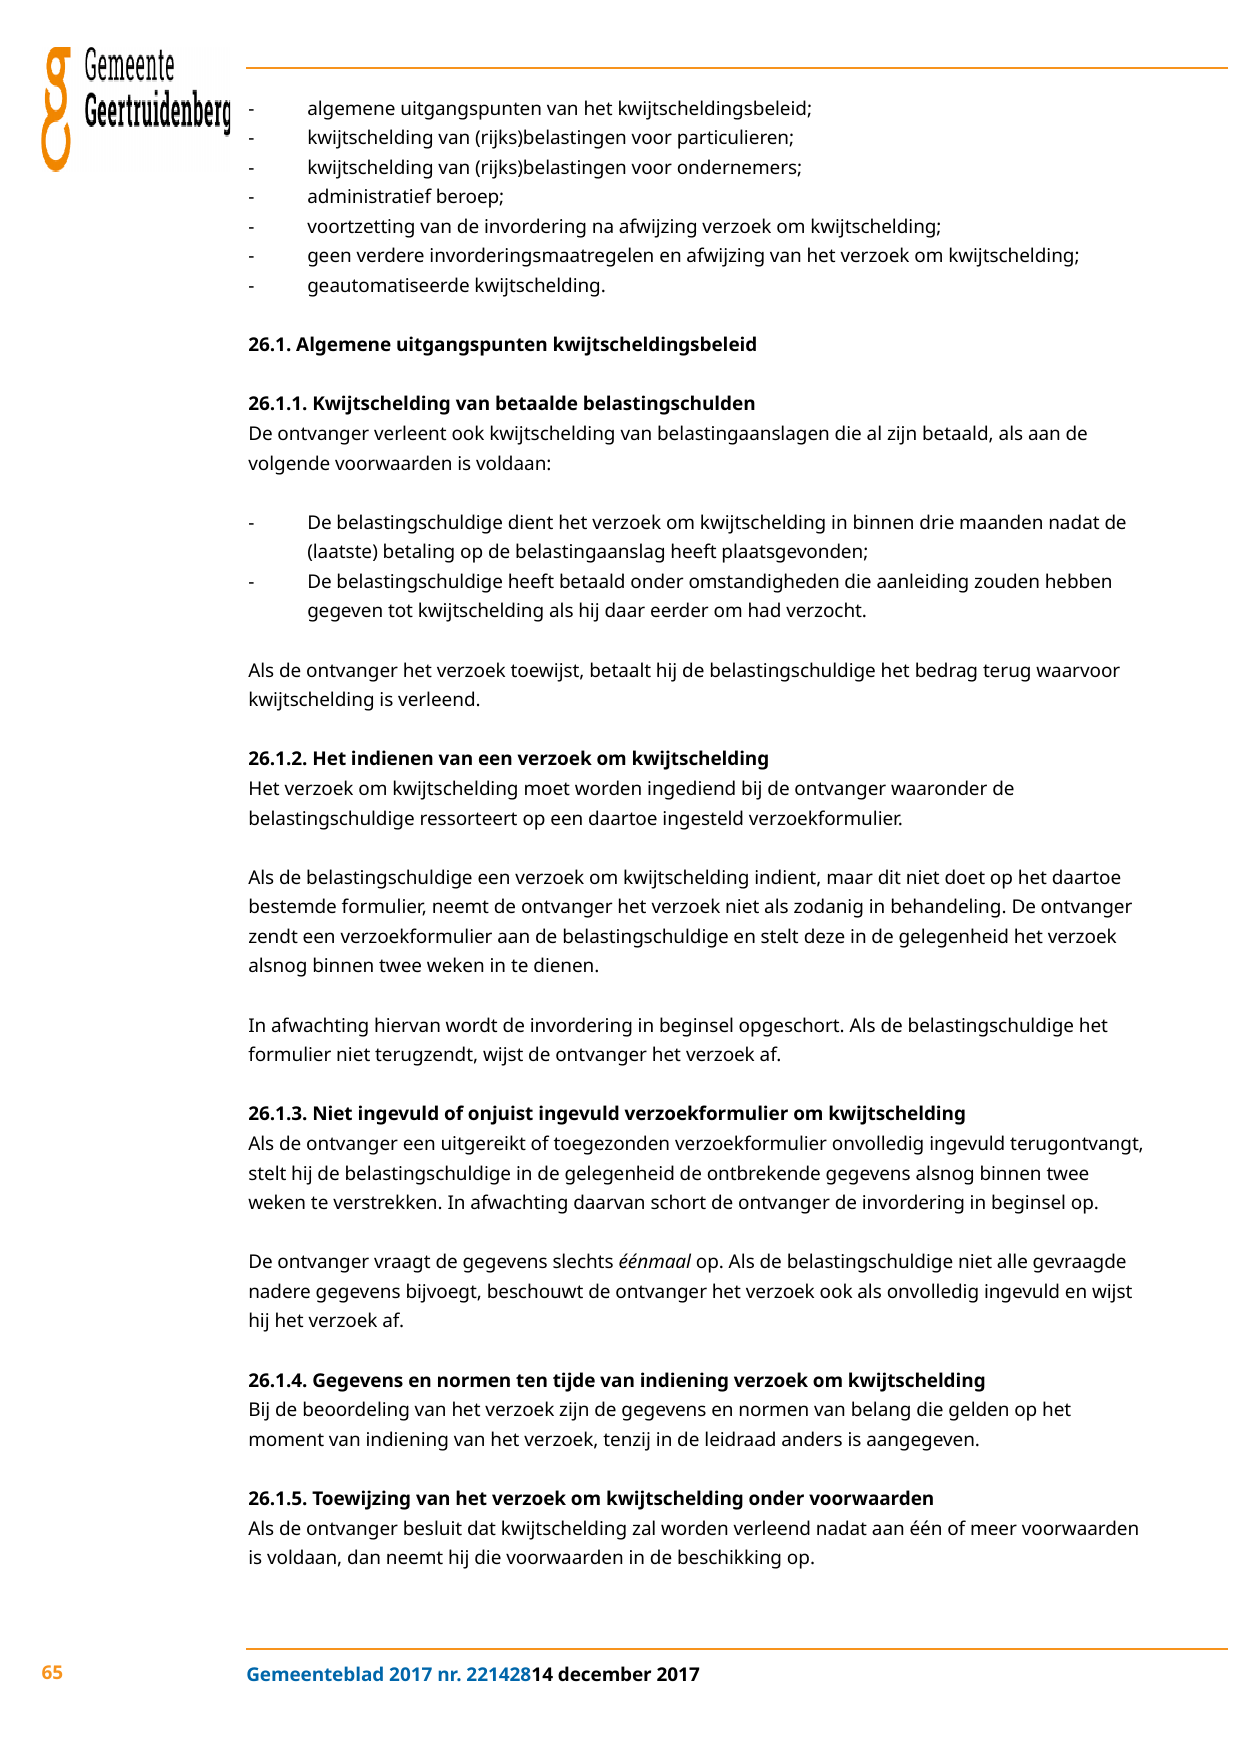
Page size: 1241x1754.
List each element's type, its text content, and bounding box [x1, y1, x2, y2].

list geautomatiseerde kwijtschelding. [248, 272, 1152, 298]
list De belastingschuldige dient het verzoek om kwijtschelding in binnen drie maanden nadat de (laatste) betaling op de belastingaanslag heeft plaatsgevonden; [248, 509, 1152, 564]
list algemene uitgangspunten van het kwijtscheldingsbeleid; [248, 95, 1152, 121]
text In afwachting hiervan wordt de invordering in beginsel opgeschort. Als de belastingschuldige het formulier niet terugzendt, wijst de ontvanger het verzoek af. [248, 1012, 1152, 1067]
text Als de ontvanger een uitgereikt of toegezonden verzoekformulier onvolledig ingevuld terugontvangt, stelt hij de belastingschuldige in de gelegenheid de ontbrekende gegevens alsnog binnen twee weken te verstrekken. In afwachting daarvan schort de ontvanger de invordering in beginsel op. [248, 1130, 1152, 1215]
text 26.1.1. Kwijtschelding van betaalde belastingschulden [248, 391, 1152, 416]
picture [41, 47, 231, 172]
text 26.1.2. Het indienen van een verzoek om kwijtschelding [248, 746, 1152, 771]
text 26.1.3. Niet ingevuld of onjuist ingevuld verzoekformulier om kwijtschelding [248, 1101, 1152, 1126]
list geen verdere invorderingsmaatregelen en afwijzing van het verzoek om kwijtschelding; [248, 243, 1152, 268]
text De ontvanger verleent ook kwijtschelding van belastingaanslagen die al zijn betaald, als aan de volgende voorwaarden is voldaan: [248, 420, 1152, 476]
text Het verzoek om kwijtschelding moet worden ingediend bij de ontvanger waaronder de belastingschuldige ressorteert op een daartoe ingesteld verzoekformulier. [248, 775, 1152, 831]
text Als de belastingschuldige een verzoek om kwijtschelding indient, maar dit niet doet op het daartoe bestemde formulier, neemt de ontvanger het verzoek niet als zodanig in behandeling. De ontvanger zendt een verzoekformulier aan de belastingschuldige en stelt deze in de gelegenheid het verzoek alsnog binnen twee weken in te dienen. [248, 864, 1152, 978]
text De ontvanger vraagt de gegevens slechts éénmaal op. Als de belastingschuldige niet alle gevraagde nadere gegevens bijvoegt, beschouwt de ontvanger het verzoek ook als onvolledig ingevuld en wijst hij het verzoek af. [248, 1248, 1152, 1333]
text 26.1. Algemene uitgangspunten kwijtscheldingsbeleid [248, 331, 1152, 357]
list kwijtschelding van (rijks)belastingen voor particulieren; [248, 124, 1152, 150]
text 26.1.4. Gegevens en normen ten tijde van indiening verzoek om kwijtschelding [248, 1367, 1152, 1393]
list De belastingschuldige heeft betaald onder omstandigheden die aanleiding zouden hebben gegeven tot kwijtschelding als hij daar eerder om had verzocht. [248, 568, 1152, 623]
list administratief beroep; [248, 183, 1152, 209]
text Als de ontvanger het verzoek toewijst, betaalt hij de belastingschuldige het bedrag terug waarvoor kwijtschelding is verleend. [248, 657, 1152, 712]
text 26.1.5. Toewijzing van het verzoek om kwijtschelding onder voorwaarden [248, 1485, 1152, 1511]
list kwijtschelding van (rijks)belastingen voor ondernemers; [248, 154, 1152, 180]
text Bij de beoordeling van het verzoek zijn de gegevens en normen van belang die gelden op het moment van indiening van het verzoek, tenzij in de leidraad anders is aangegeven. [248, 1396, 1152, 1452]
text Als de ontvanger besluit dat kwijtschelding zal worden verleend nadat aan één of meer voorwaarden is voldaan, dan neemt hij die voorwaarden in de beschikking op. [248, 1515, 1152, 1570]
list voortzetting van de invordering na afwijzing verzoek om kwijtschelding; [248, 213, 1152, 239]
